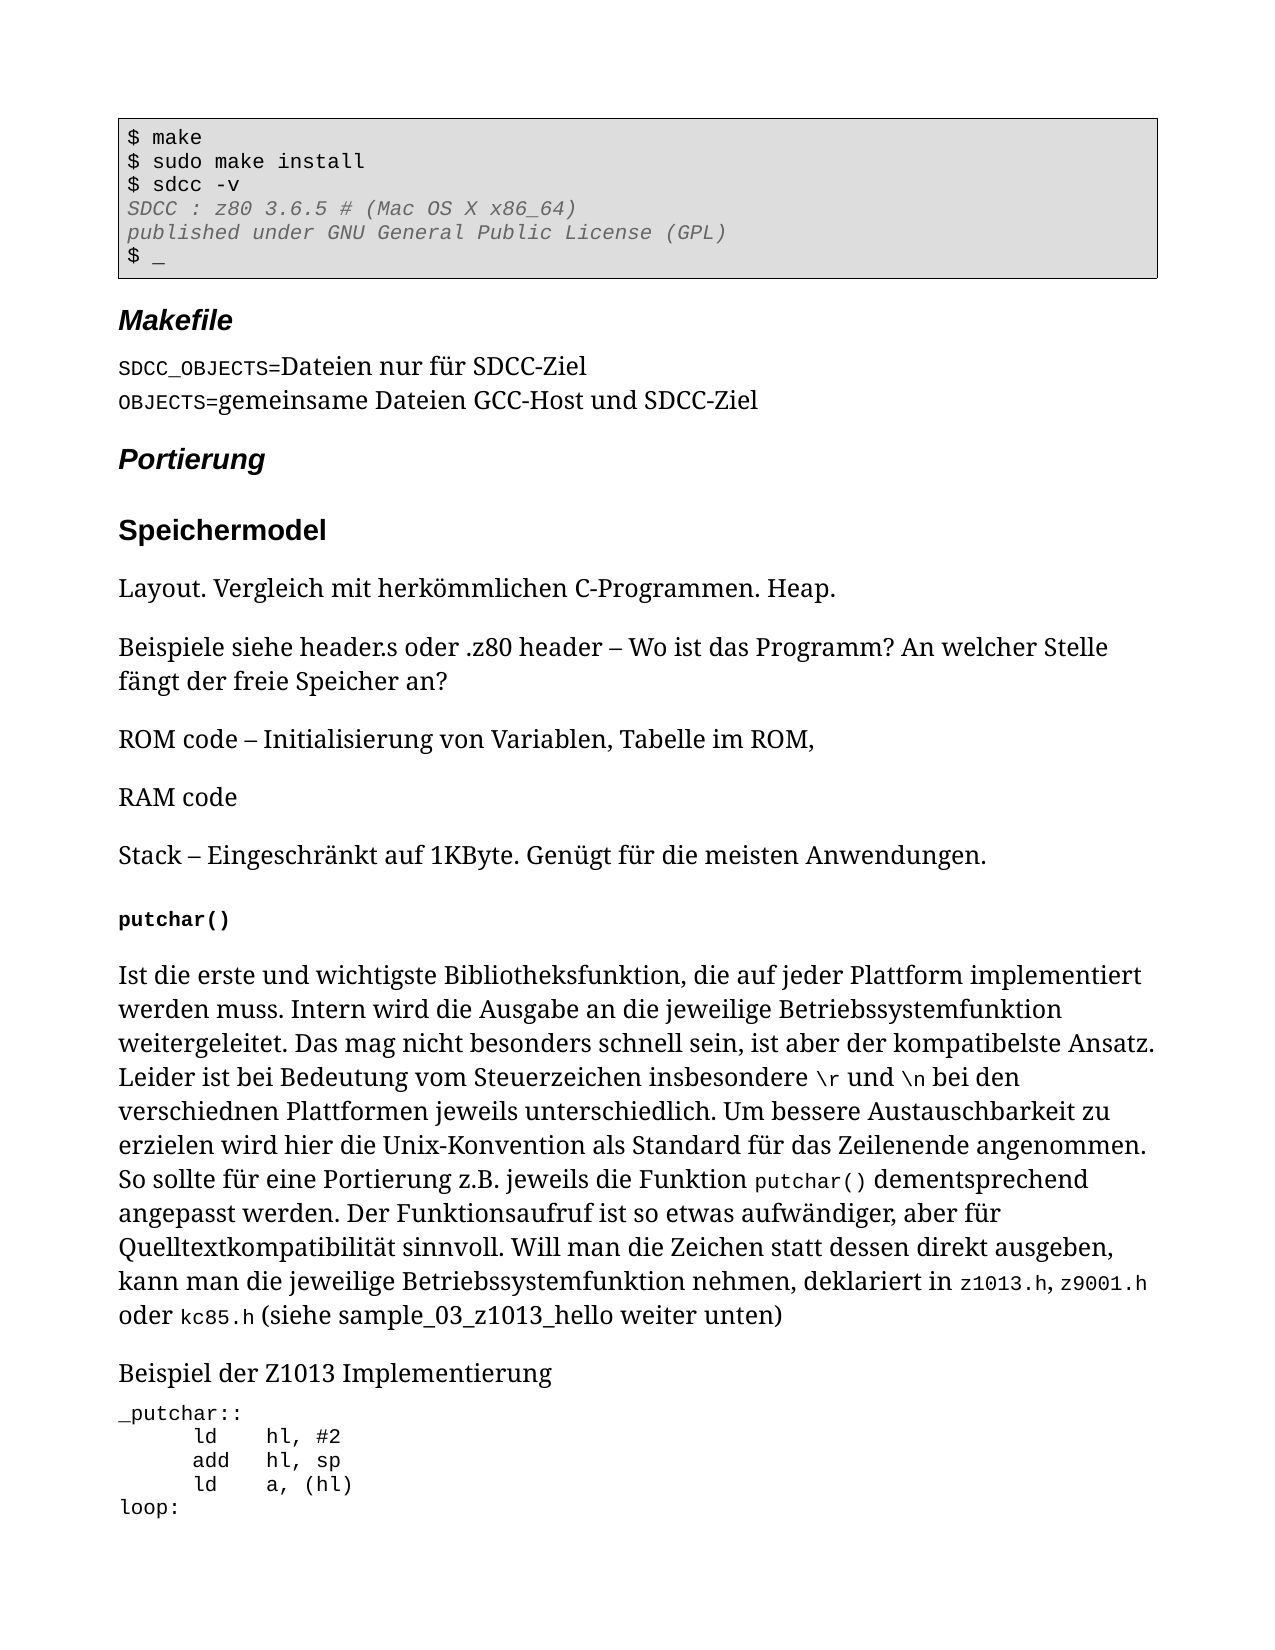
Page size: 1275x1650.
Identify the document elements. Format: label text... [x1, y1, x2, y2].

text Layout. Vergleich mit herkömmlichen C-Programmen. Heap. [118, 571, 1157, 605]
subtitle Portierung [118, 442, 1157, 476]
text $ make [119, 119, 1157, 142]
text _putchar:: [118, 1403, 1157, 1426]
subtitle putchar() [118, 909, 1157, 933]
text loop: [118, 1497, 1157, 1521]
text ld a, (hl) [118, 1473, 1157, 1497]
text ROM code – Initialisierung von Variablen, Tabelle im ROM, [118, 721, 1157, 756]
text Beispiel der Z1013 Implementierung [118, 1356, 1157, 1390]
text add hl, sp [118, 1450, 1157, 1473]
text SDCC_OBJECTS=Dateien nur für SDCC-Ziel [118, 349, 1157, 383]
text ld hl, #2 [118, 1426, 1157, 1450]
subtitle Makefile [118, 303, 1157, 336]
text RAM code [118, 780, 1157, 814]
text published under GNU General Public License (GPL) [119, 213, 1157, 236]
text OBJECTS=gemeinsame Dateien GCC-Host und SDCC-Ziel [118, 383, 1157, 417]
text Stack – Eingeschränkt auf 1KByte. Genügt für die meisten Anwendungen. [118, 838, 1157, 872]
subtitle Speichermodel [118, 513, 1157, 547]
text SDCC : z80 3.6.5 # (Mac OS X x86_64) [119, 189, 1157, 213]
text $ sudo make install [119, 142, 1157, 165]
text $ _ [119, 236, 1157, 278]
text $ sdcc -v [119, 165, 1157, 189]
text Beispiele siehe header.s oder .z80 header – Wo ist das Programm? An welcher Stelle fängt der freie Speicher an? [118, 629, 1157, 697]
text Ist die erste und wichtigste Bibliotheksfunktion, die auf jeder Plattform implementiert werden muss. Intern wird die Ausgabe an die jeweilige Betriebssystemfunktion weitergeleitet. Das mag nicht besonders schnell sein, ist aber der kompatibelste Ansatz. Leider ist bei Bedeutung vom Steuerzeichen insbesondere \r und \n bei den verschiednen Plattformen jeweils unterschiedlich. Um bessere Austauschbarkeit zu erzielen wird hier die Unix-Konvention als Standard für das Zeilenende angenommen. So sollte für eine Portierung z.B. jeweils die Funktion putchar() dementsprechend angepasst werden. Der Funktionsaufruf ist so etwas aufwändiger, aber für Quelltextkompatibilität sinnvoll. Will man die Zeichen statt dessen direkt ausgeben, kann man die jeweilige Betriebssystemfunktion nehmen, deklariert in z1013.h, z9001.h oder kc85.h (siehe sample_03_z1013_hello weiter unten) [118, 957, 1157, 1332]
